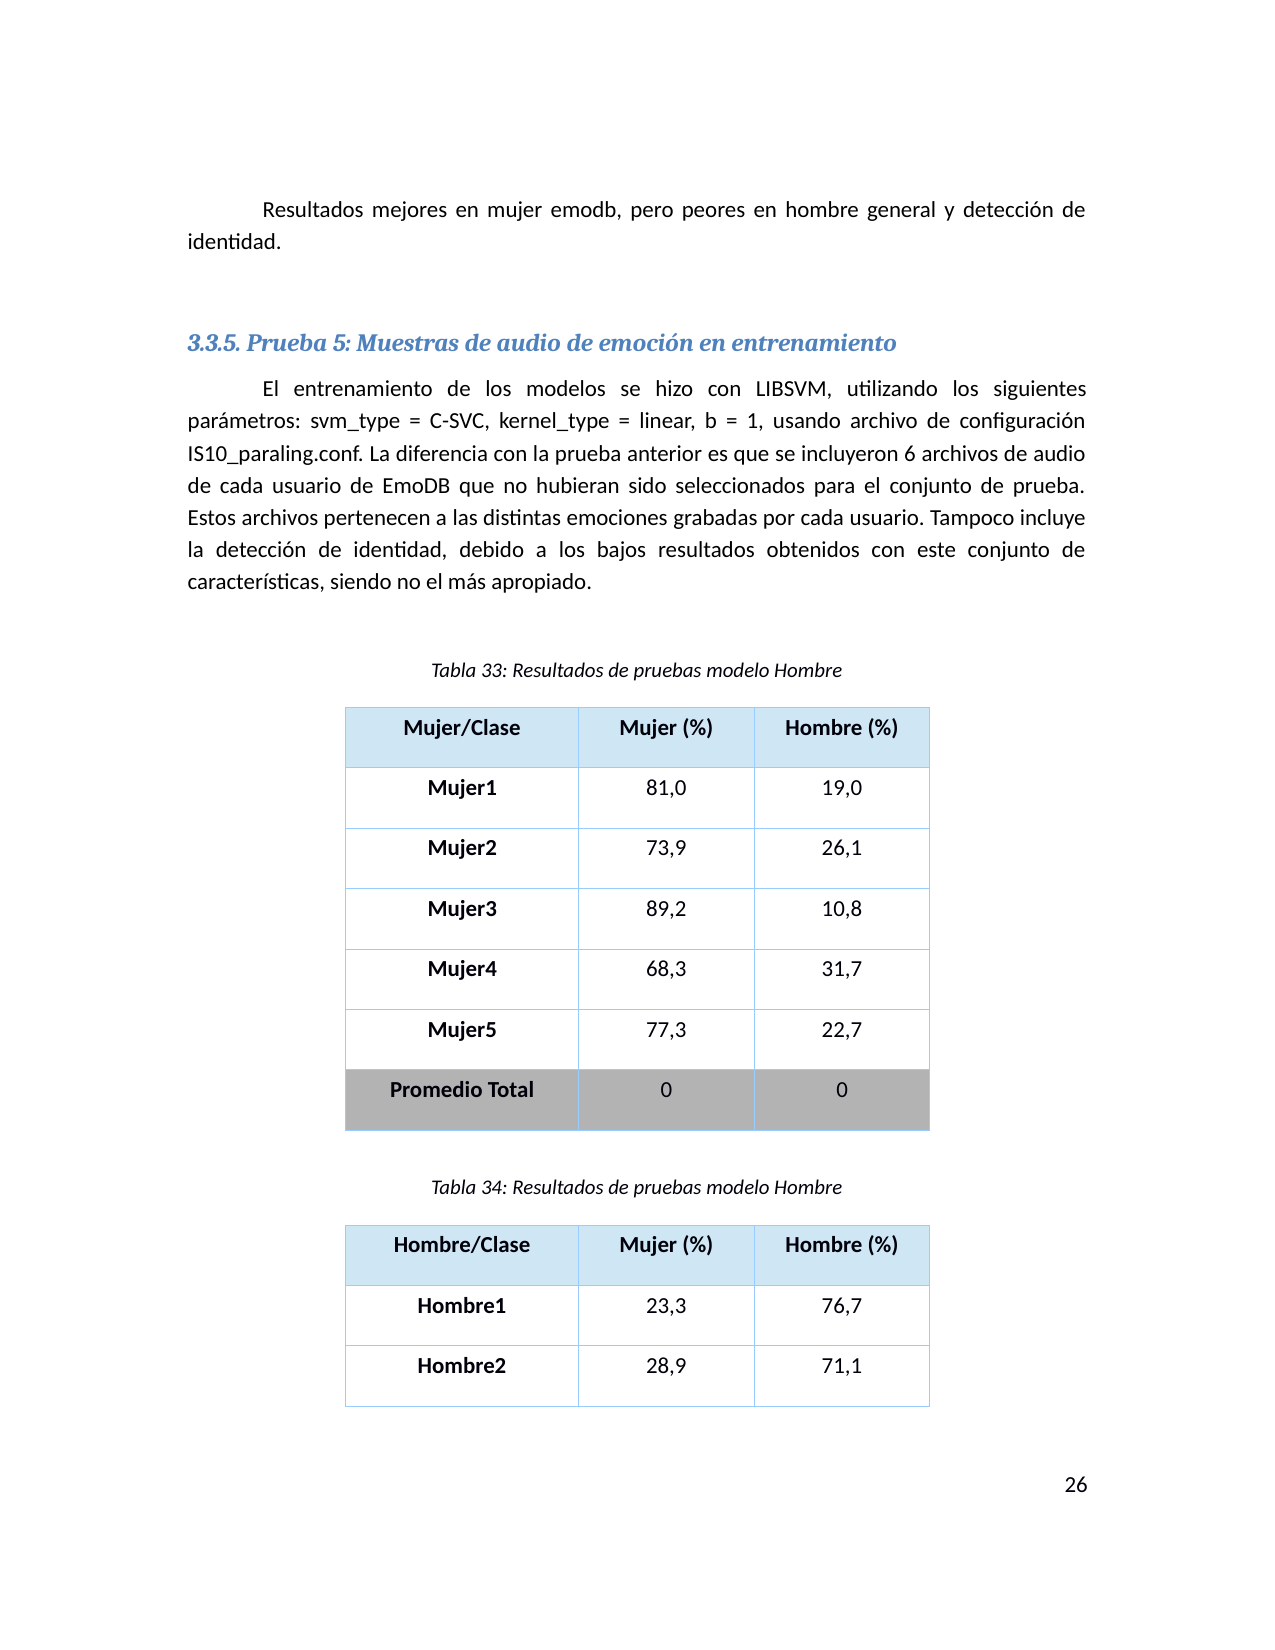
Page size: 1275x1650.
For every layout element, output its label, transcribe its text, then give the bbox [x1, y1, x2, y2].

text El entrenamiento de los modelos se hizo con LIBSVM, utilizando los siguientes parámetros: svm_type = C-SVC, kernel_type = linear, b = 1, usando archivo de configuración IS10_paraling.conf. La diferencia con la prueba anterior es que se incluyeron 6 archivos de audio de cada usuario de EmoDB que no hubieran sido seleccionados para el conjunto de prueba. Estos archivos pertenecen a las distintas emociones grabadas por cada usuario. Tampoco incluye la detección de identidad, debido a los bajos resultados obtenidos con este conjunto de características, siendo no el más apropiado. [187, 374, 1087, 595]
table_cell Hombre1 [346, 1286, 578, 1345]
table_cell 19,0 [755, 768, 929, 828]
table_cell Mujer5 [346, 1010, 578, 1069]
subtitle 3.3.5. Prueba 5: Muestras de audio de emoción en entrenamiento [187, 329, 1087, 357]
table_cell 31,7 [755, 950, 929, 1009]
table_cell 22,06 [755, 1070, 929, 1130]
table_cell 71,1 [755, 1346, 929, 1406]
text Resultados mejores en mujer emodb, pero peores en hombre general y detección de identidad. [187, 195, 1087, 255]
table_header Hombre/Clase [346, 1226, 578, 1285]
table_cell Mujer4 [346, 950, 578, 1009]
table_header Mujer (%) [579, 708, 754, 767]
table_cell 89,2 [579, 889, 754, 948]
table_cell Promedio Total [346, 1070, 578, 1130]
table_cell 68,3 [579, 950, 754, 1009]
table_cell Mujer3 [346, 889, 578, 948]
table_cell 26,1 [755, 829, 929, 888]
table_cell 77,94 [579, 1070, 754, 1130]
table_cell 22,7 [755, 1010, 929, 1069]
table_cell 76,7 [755, 1286, 929, 1345]
table_cell 10,8 [755, 889, 929, 948]
table_cell 73,9 [579, 829, 754, 888]
table_header Mujer/Clase [346, 708, 578, 767]
table_cell Hombre2 [346, 1346, 578, 1406]
list Tabla 33: Resultados de pruebas modelo Hombre [187, 657, 1087, 682]
table_cell 77,3 [579, 1010, 754, 1069]
table_cell 28,9 [579, 1346, 754, 1406]
list Tabla 34: Resultados de pruebas modelo Hombre [187, 1174, 1087, 1200]
table_header Mujer (%) [579, 1226, 754, 1285]
table_cell 81,0 [579, 768, 754, 828]
table_cell Mujer1 [346, 768, 578, 828]
table_header Hombre (%) [755, 708, 929, 767]
table_cell 23,3 [579, 1286, 754, 1345]
table_header Hombre (%) [755, 1226, 929, 1285]
table_cell Mujer2 [346, 829, 578, 888]
